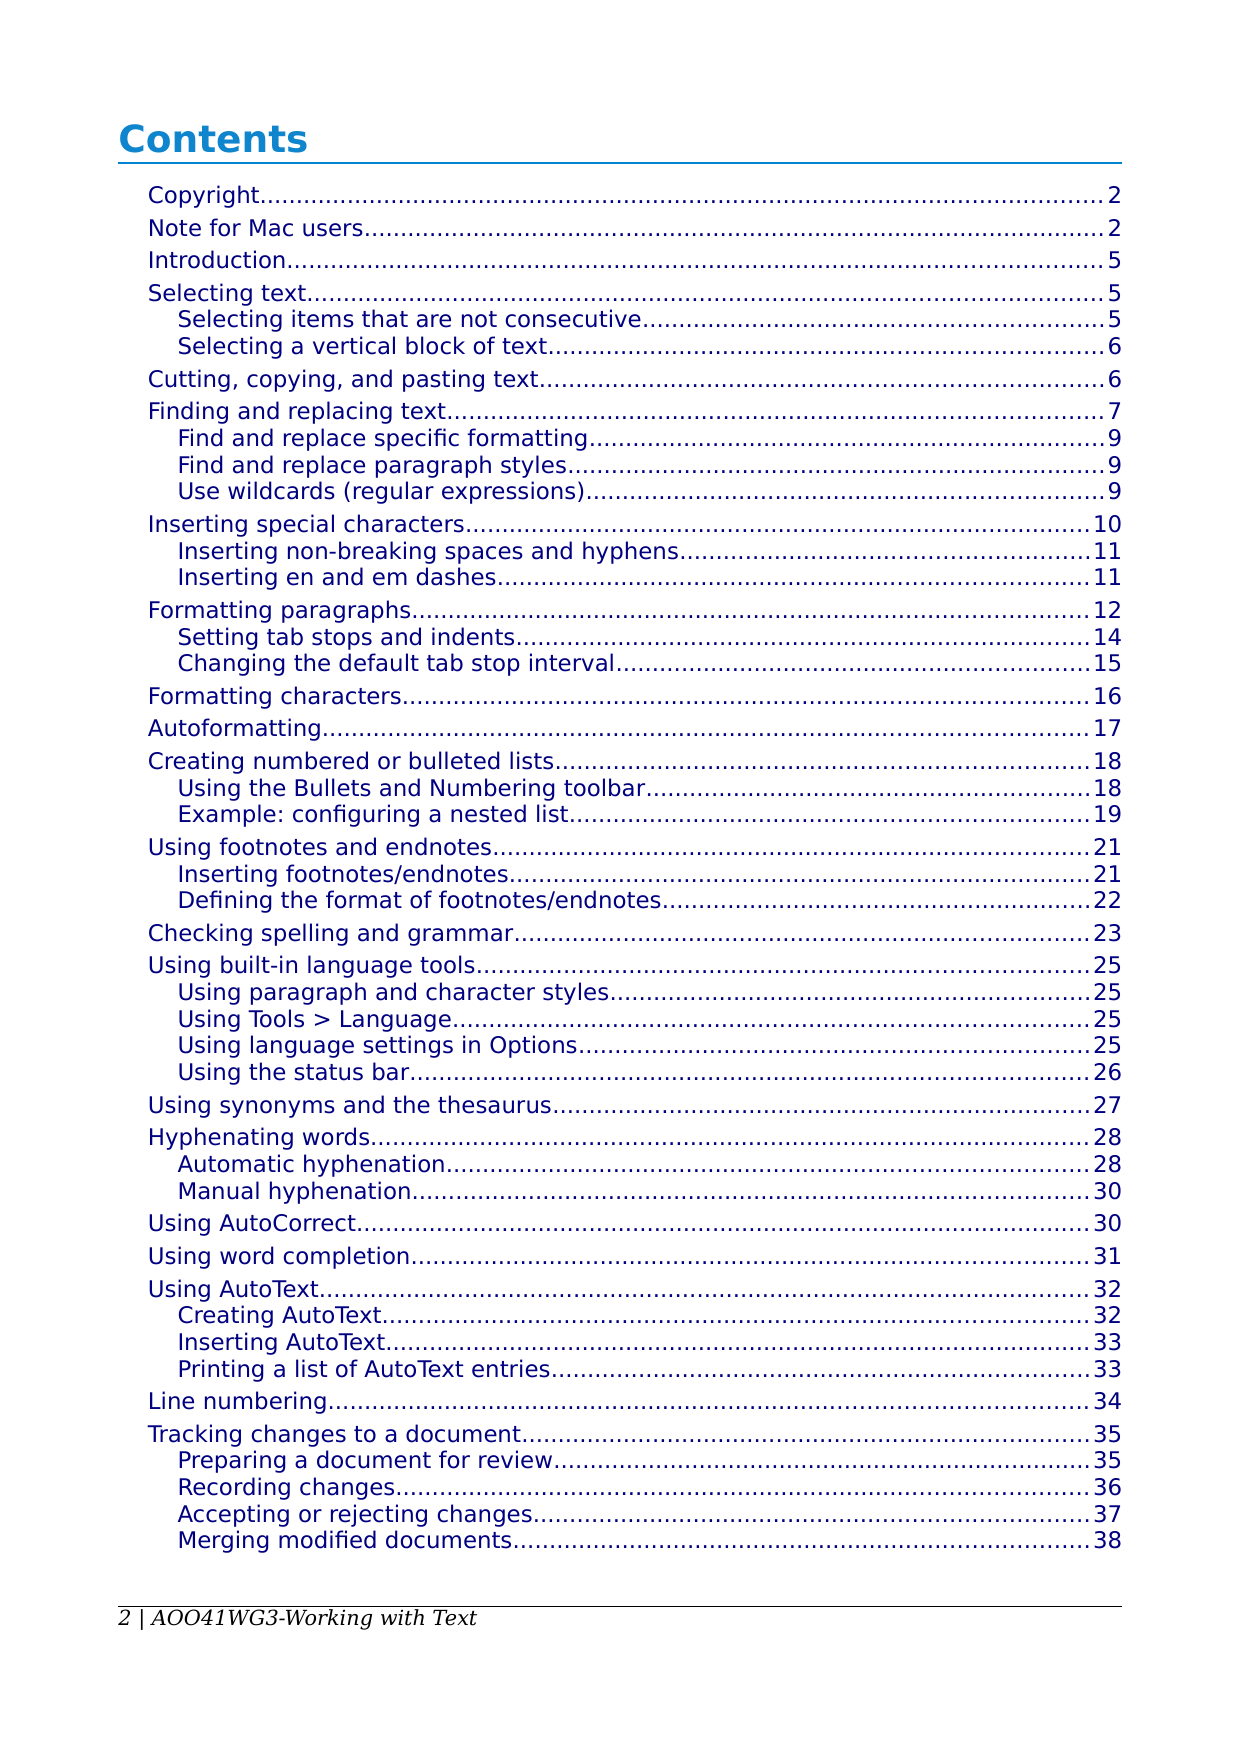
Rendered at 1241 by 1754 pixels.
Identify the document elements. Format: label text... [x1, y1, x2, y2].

text Cutting, copying, and pasting text 6 [148, 366, 1122, 393]
text Copyright 2 [148, 182, 1122, 209]
text Using synonyms and the thesaurus 27 [148, 1092, 1122, 1119]
text Finding and replacing text 7 [148, 398, 1122, 425]
text Using AutoText 32 [148, 1276, 1122, 1302]
text Using language settings in Options 25 [177, 1033, 1122, 1059]
text Inserting AutoText 33 [177, 1329, 1122, 1356]
text Merging modified documents 38 [177, 1528, 1122, 1554]
text Recording changes 36 [177, 1474, 1122, 1501]
text Using paragraph and character styles 25 [177, 979, 1122, 1006]
text Contents [118, 118, 1122, 162]
text Introduction 5 [148, 247, 1122, 274]
text Checking spelling and grammar 23 [148, 920, 1122, 947]
text Defining the format of footnotes/endnotes 22 [177, 887, 1122, 914]
text Find and replace specific formatting 9 [177, 425, 1122, 452]
text Creating numbered or bulleted lists 18 [148, 748, 1122, 775]
text Formatting paragraphs 12 [148, 597, 1122, 624]
text Selecting items that are not consecutive 5 [177, 307, 1122, 333]
text Note for Mac users 2 [148, 215, 1122, 241]
text Find and replace paragraph styles 9 [177, 452, 1122, 478]
text Using word completion 31 [148, 1243, 1122, 1270]
text Using the status bar 26 [177, 1059, 1122, 1086]
text Using footnotes and endnotes 21 [148, 834, 1122, 861]
text Using AutoCorrect 30 [148, 1211, 1122, 1237]
text Printing a list of AutoText entries 33 [177, 1356, 1122, 1382]
text Line numbering 34 [148, 1388, 1122, 1415]
text Manual hyphenation 30 [177, 1178, 1122, 1204]
text Accepting or rejecting changes 37 [177, 1501, 1122, 1528]
text Selecting text 5 [148, 280, 1122, 307]
text Example: configuring a nested list 19 [177, 802, 1122, 828]
text Changing the default tab stop interval 15 [177, 650, 1122, 677]
text Creating AutoText 32 [177, 1302, 1122, 1329]
text Preparing a document for review 35 [177, 1448, 1122, 1474]
text Formatting characters 16 [148, 683, 1122, 710]
text Tracking changes to a document 35 [148, 1421, 1122, 1448]
text Inserting en and em dashes 11 [177, 564, 1122, 591]
text Inserting special characters 10 [148, 511, 1122, 538]
text Using the Bullets and Numbering toolbar 18 [177, 775, 1122, 802]
text Selecting a vertical block of text 6 [177, 333, 1122, 360]
text Using built-in language tools 25 [148, 953, 1122, 979]
text Inserting footnotes/endnotes 21 [177, 861, 1122, 887]
text Using Tools > Language 25 [177, 1006, 1122, 1033]
text Inserting non-breaking spaces and hyphens 11 [177, 538, 1122, 564]
text Hyphenating words 28 [148, 1124, 1122, 1151]
text Use wildcards (regular expressions) 9 [177, 478, 1122, 505]
text Setting tab stops and indents 14 [177, 624, 1122, 650]
text Automatic hyphenation 28 [177, 1151, 1122, 1178]
text Autoformatting 17 [148, 716, 1122, 742]
